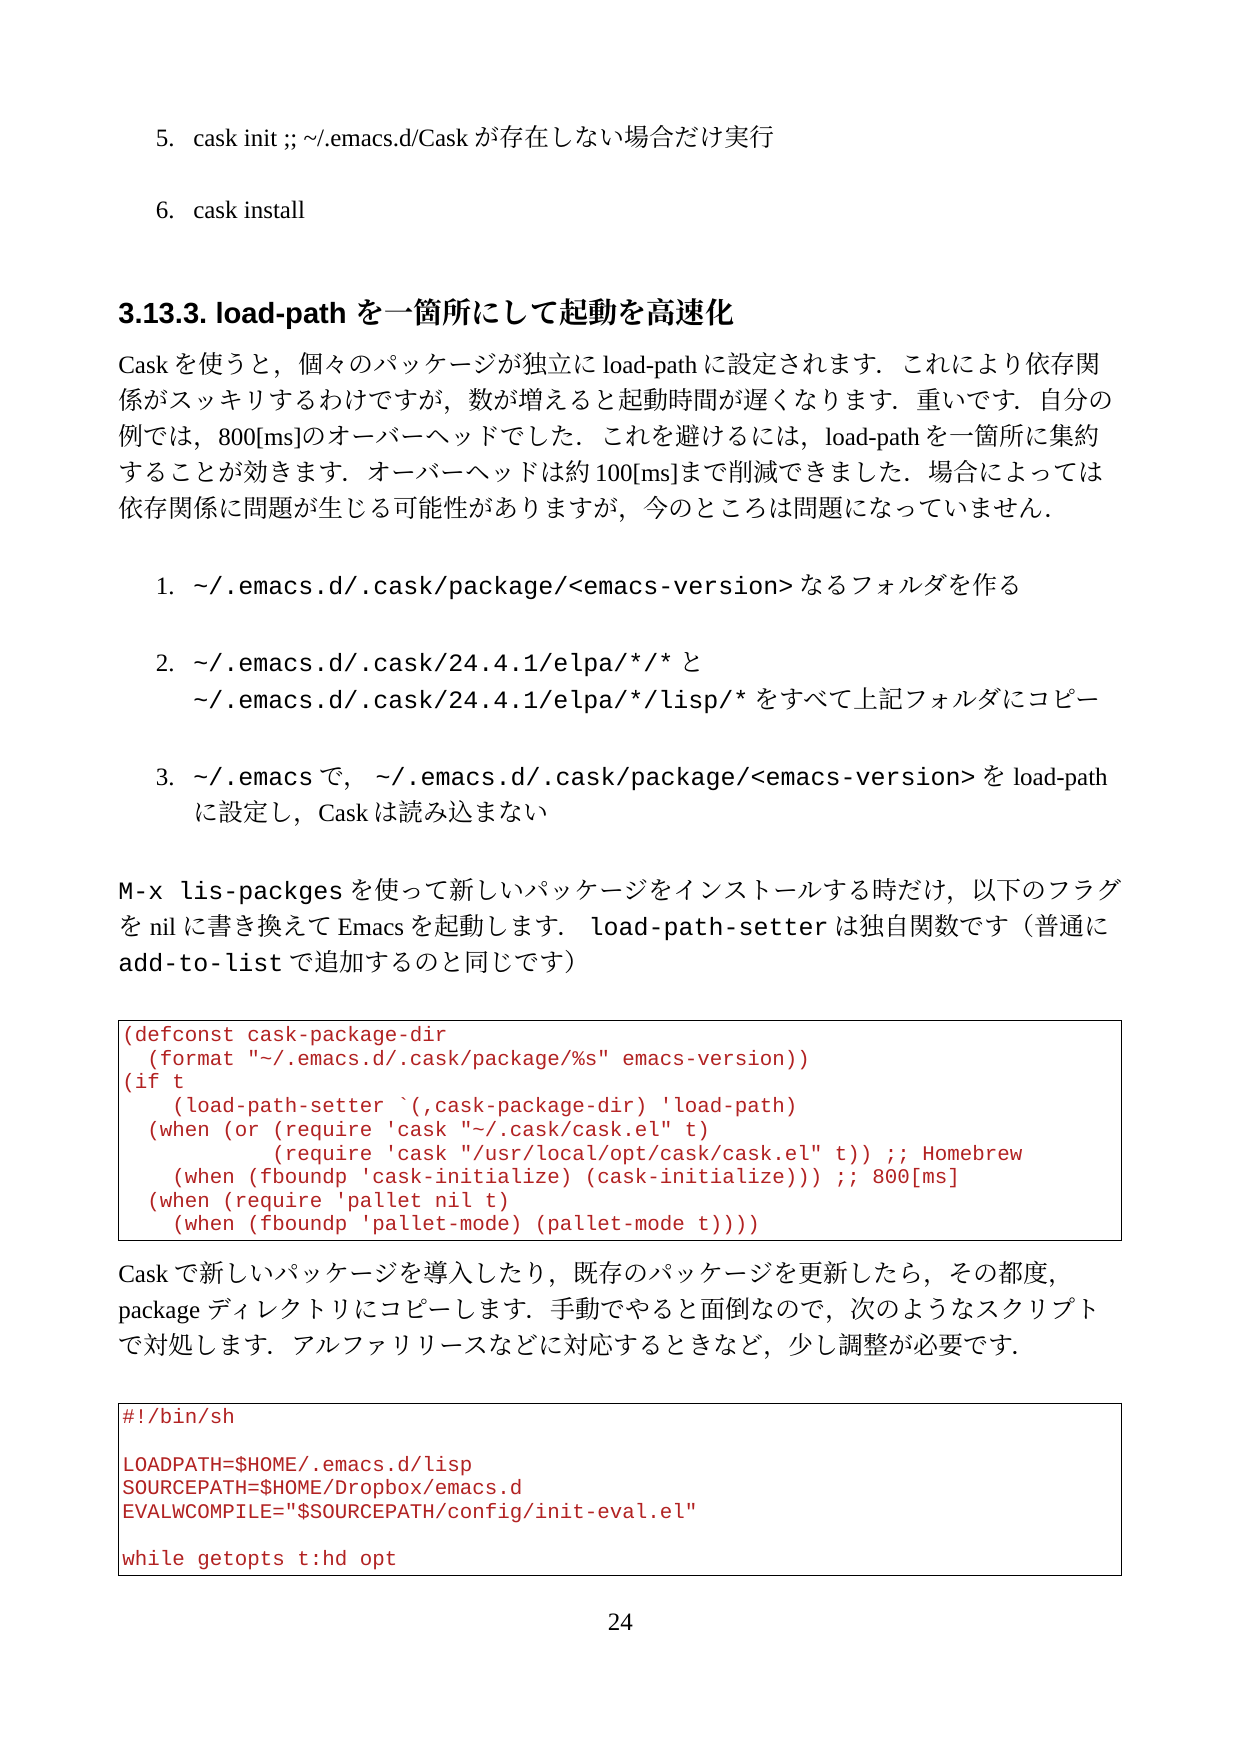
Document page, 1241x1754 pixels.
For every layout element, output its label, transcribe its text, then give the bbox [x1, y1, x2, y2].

text LOADPATH=$HOME/.emacs.d/lisp [119, 1450, 1121, 1473]
text (load-path-setter `(,cask-package-dir) 'load-path) [119, 1091, 1121, 1115]
text EVALWCOMPILE="$SOURCEPATH/config/init-eval.el" [119, 1497, 1121, 1521]
list ~/.emacs.d/.cask/package/<emacs-version> なるフォルダを作る [156, 566, 1122, 631]
text (format "~/.emacs.d/.cask/package/%s" emacs-version)) [119, 1044, 1121, 1068]
list ~/.emacs.d/.cask/24.4.1/elpa/*/* と ~/.emacs.d/.cask/24.4.1/elpa/*/lisp/* をすべて上記フォルダにコピー [156, 643, 1122, 744]
text Caskを使うと，個々のパッケージが独立にload-pathに設定されます．これにより依存関係がスッキリするわけですが，数が増えると起動時間が遅くなります．重いです．自分の例では，800[ms]のオーバーヘッドでした．これを避けるには，load-pathを一箇所に集約することが効きます．オーバーヘッドは約100[ms]まで削減できました．場合によっては依存関係に問題が生じる可能性がありますが，今のところは問題になっていません． [118, 345, 1122, 553]
list cask init ;; ~/.emacs.d/Cask が存在しない場合だけ実行 [156, 118, 1122, 183]
text SOURCEPATH=$HOME/Dropbox/emacs.d [119, 1473, 1121, 1497]
list ~/.emacs で， ~/.emacs.d/.cask/package/<emacs-version> を load-path に設定し，Caskは読み込まない [156, 757, 1122, 858]
text Cask で新しいパッケージを導入したり，既存のパッケージを更新したら，その都度，package ディレクトリにコピーします．手動でやると面倒なので，次のようなスクリプトで対処します．アルファリリースなどに対応するときなど，少し調整が必要です． [118, 1253, 1122, 1390]
text (if t [119, 1068, 1121, 1091]
text M-x lis-packges を使って新しいパッケージをインストールする時だけ，以下のフラグを nil に書き換えてEmacsを起動します． load-path-setter は独自関数です（普通に add-to-list で追加するのと同じです） [118, 870, 1122, 1008]
subtitle load-path を一箇所にして起動を高速化 [118, 290, 1122, 332]
text (require 'cask "/usr/local/opt/cask/cask.el" t)) ;; Homebrew [119, 1138, 1121, 1162]
text #!/bin/sh [119, 1404, 1121, 1426]
text (when (or (require 'cask "~/.cask/cask.el" t) [119, 1115, 1121, 1138]
text (when (fboundp 'cask-initialize) (cask-initialize))) ;; 800[ms] [119, 1162, 1121, 1186]
text (when (fboundp 'pallet-mode) (pallet-mode t)))) [119, 1209, 1121, 1240]
text while getopts t:hd opt [119, 1544, 1121, 1575]
list cask install [156, 195, 1122, 253]
text (defconst cask-package-dir [119, 1021, 1121, 1044]
text (when (require 'pallet nil t) [119, 1186, 1121, 1209]
